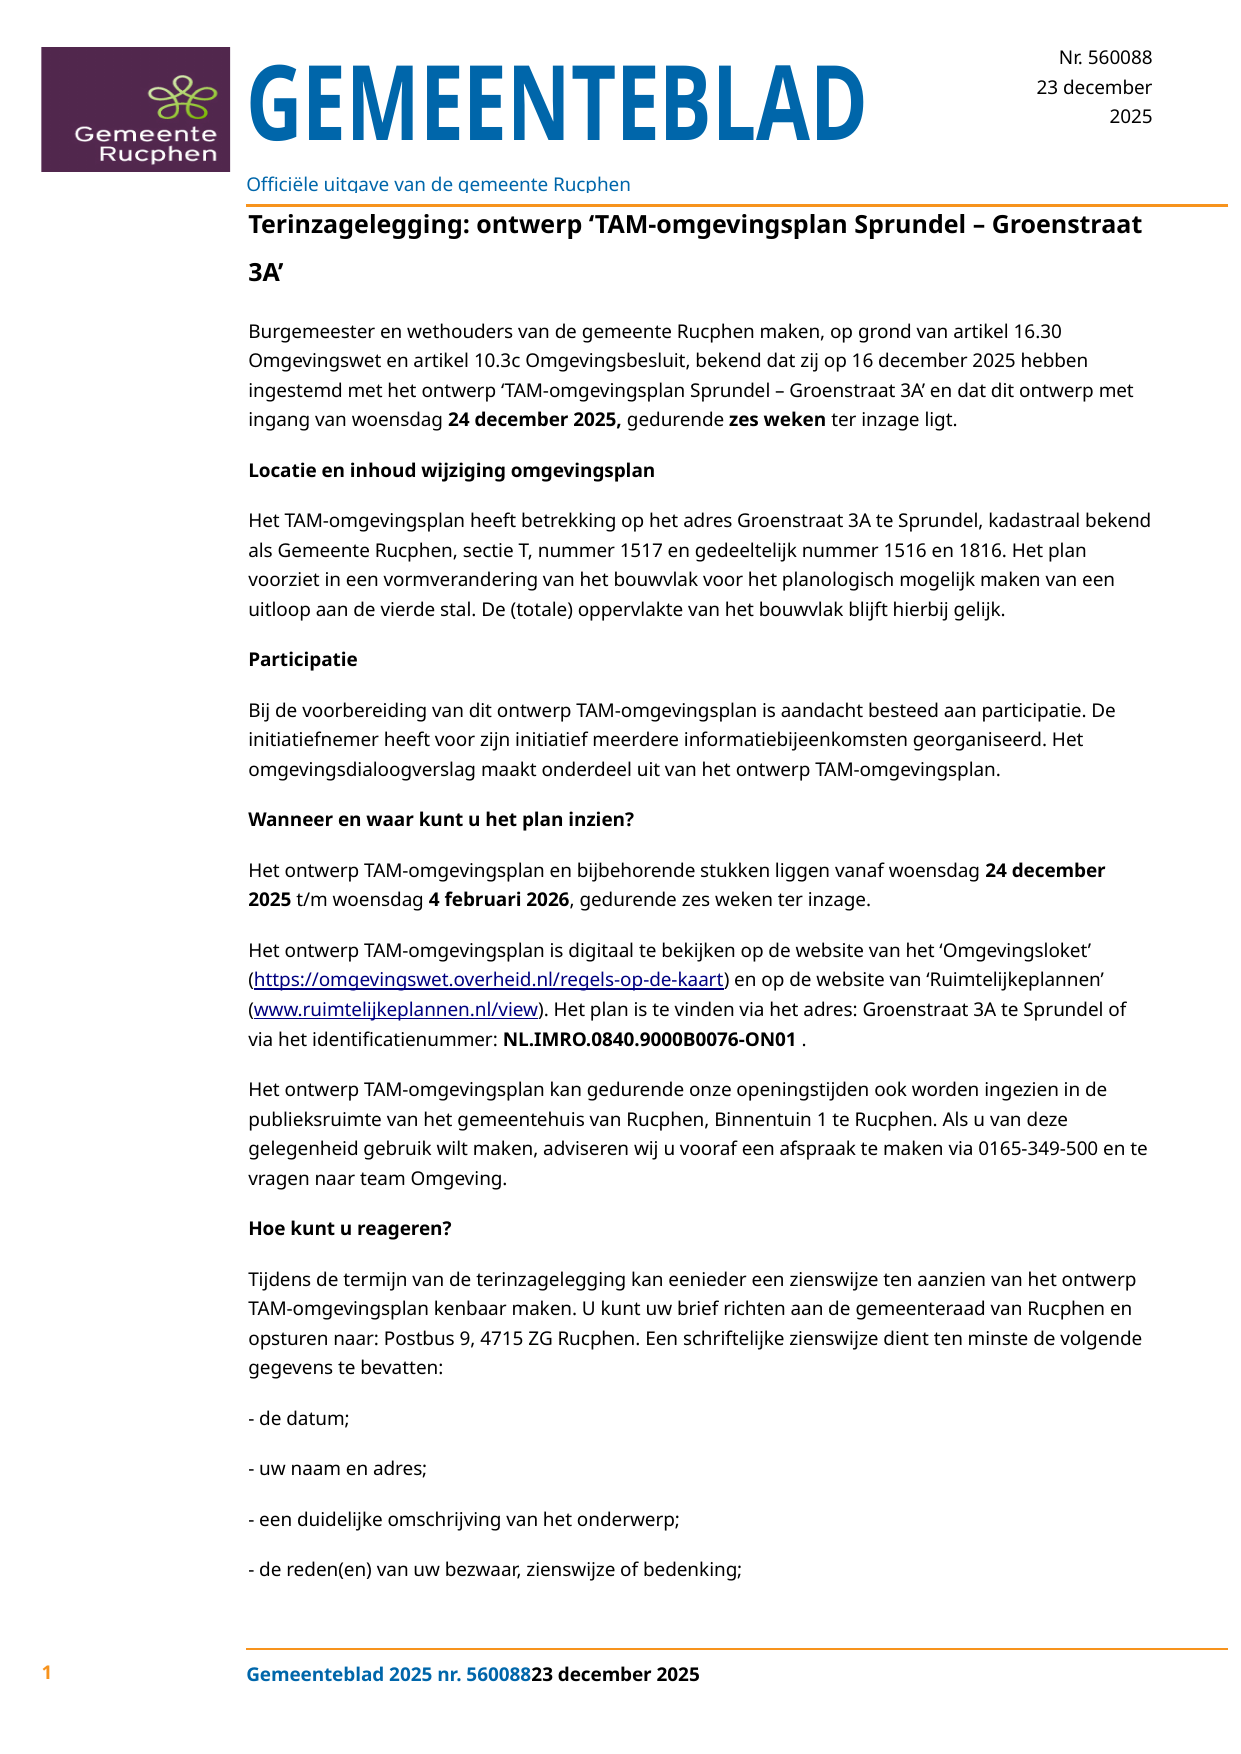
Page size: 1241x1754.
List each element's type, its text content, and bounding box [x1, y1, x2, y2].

text Tijdens de termijn van de terinzagelegging kan eenieder een zienswijze ten aanzien van het ontwerp TAM-omgevingsplan kenbaar maken. U kunt uw brief richten aan de gemeenteraad van Rucphen en opsturen naar: Postbus 9, 4715 ZG Rucphen. Een schriftelijke zienswijze dient ten minste de volgende gegevens te bevatten: [248, 1266, 1152, 1380]
text - uw naam en adres; [248, 1455, 1152, 1481]
text Het ontwerp TAM-omgevingsplan kan gedurende onze openingstijden ook worden ingezien in de publieksruimte van het gemeentehuis van Rucphen, Binnentuin 1 te Rucphen. Als u van deze gelegenheid gebruik wilt maken, adviseren wij u vooraf een afspraak te maken via 0165-349-500 en te vragen naar team Omgeving. [248, 1076, 1152, 1191]
text Bij de voorbereiding van dit ontwerp TAM-omgevingsplan is aandacht besteed aan participatie. De initiatiefnemer heeft voor zijn initiatief meerdere informatiebijeenkomsten georganiseerd. Het omgevingsdialoogverslag maakt onderdeel uit van het ontwerp TAM-omgevingsplan. [248, 697, 1152, 782]
text Locatie en inhoud wijziging omgevingsplan [248, 457, 1152, 483]
picture [41, 47, 231, 172]
text Burgemeester en wethouders van de gemeente Rucphen maken, op grond van artikel 16.30 Omgevingswet en artikel 10.3c Omgevingsbesluit, bekend dat zij op 16 december 2025 hebben ingestemd met het ontwerp ‘TAM-omgevingsplan Sprundel – Groenstraat 3A’ en dat dit ontwerp met ingang van woensdag 24 december 2025, gedurende zes weken ter inzage ligt. [248, 318, 1152, 432]
text Wanneer en waar kunt u het plan inzien? [248, 807, 1152, 832]
text Het ontwerp TAM-omgevingsplan en bijbehorende stukken liggen vanaf woensdag 24 december 2025 t/m woensdag 4 februari 2026, gedurende zes weken ter inzage. [248, 857, 1152, 912]
text - een duidelijke omschrijving van het onderwerp; [248, 1506, 1152, 1532]
text Het TAM-omgevingsplan heeft betrekking op het adres Groenstraat 3A te Sprundel, kadastraal bekend als Gemeente Rucphen, sectie T, nummer 1517 en gedeeltelijk nummer 1516 en 1816. Het plan voorziet in een vormverandering van het bouwvlak voor het planologisch mogelijk maken van een uitloop aan de vierde stal. De (totale) oppervlakte van het bouwvlak blijft hierbij gelijk. [248, 507, 1152, 622]
text - de reden(en) van uw bezwaar, zienswijze of bedenking; [248, 1556, 1152, 1582]
text - de datum; [248, 1405, 1152, 1431]
text Participatie [248, 647, 1152, 672]
text Terinzagelegging: ontwerp ‘TAM-omgevingsplan Sprundel – Groenstraat 3A’ [248, 207, 1152, 288]
text Het ontwerp TAM-omgevingsplan is digitaal te bekijken op de website van het ‘Omgevingsloket’ (https://omgevingswet.overheid.nl/regels-op-de-kaart) en op de website van ‘Ruimtelijkeplannen’ (www.ruimtelijkeplannen.nl/view). Het plan is te vinden via het adres: Groenstraat 3A te Sprundel of via het identificatienummer: NL.IMRO.0840.9000B0076-ON01 . [248, 937, 1152, 1052]
text Hoe kunt u reageren? [248, 1215, 1152, 1241]
